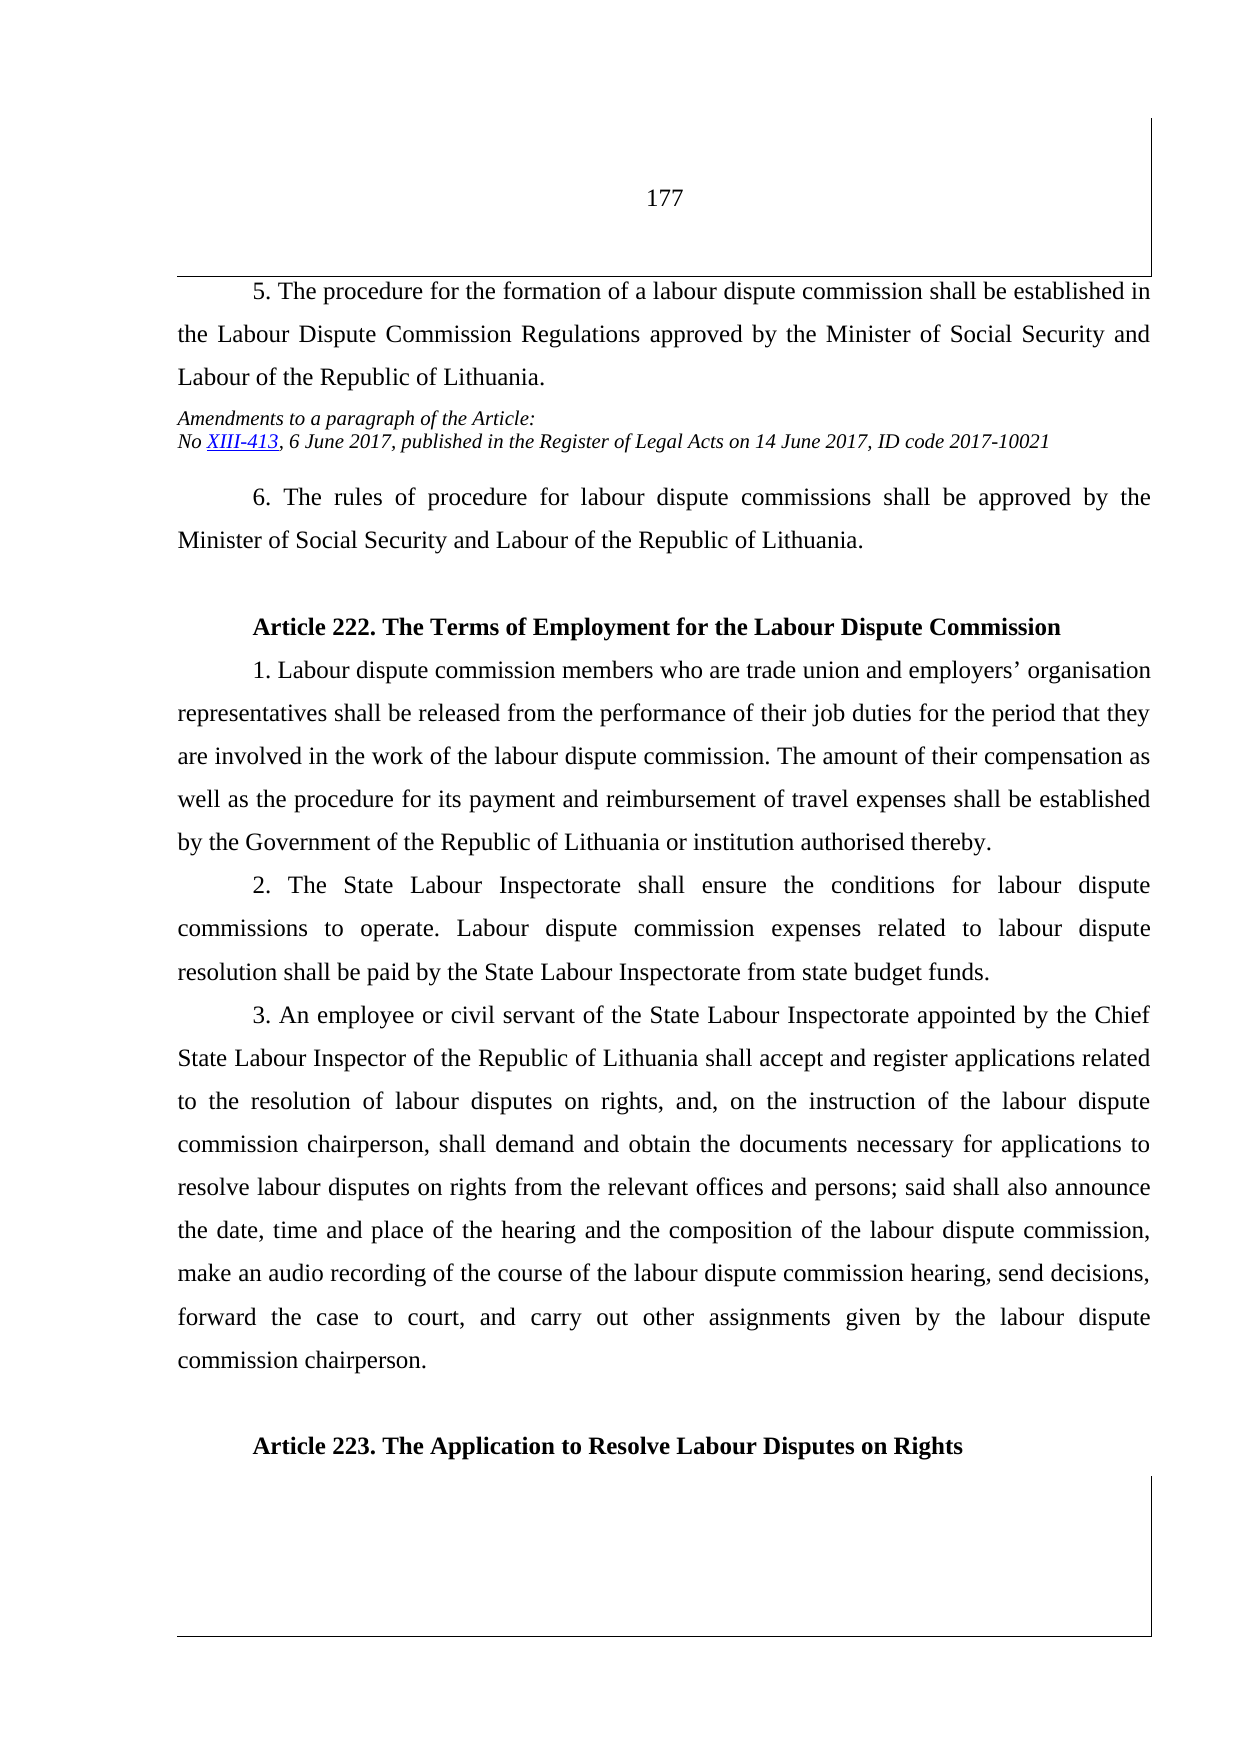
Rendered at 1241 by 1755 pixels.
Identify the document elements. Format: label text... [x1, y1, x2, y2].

text Article 223. The Application to Resolve Labour Disputes on Rights [177, 1431, 1152, 1460]
text 6. The rules of procedure for labour dispute commissions shall be approved by the Minister of Social Security and Labour of the Republic of Lithuania. [177, 482, 1152, 554]
text 3. An employee or civil servant of the State Labour Inspectorate appointed by the Chief State Labour Inspector of the Republic of Lithuania shall accept and register applications related to the resolution of labour disputes on rights, and, on the instruction of the labour dispute commission chairperson, shall demand and obtain the documents necessary for applications to resolve labour disputes on rights from the relevant offices and persons; said shall also announce the date, time and place of the hearing and the composition of the labour dispute commission, make an audio recording of the course of the labour dispute commission hearing, send decisions, forward the case to court, and carry out other assignments given by the labour dispute commission chairperson. [177, 1000, 1152, 1373]
text 1. Labour dispute commission members who are trade union and employers’ organisation representatives shall be released from the performance of their job duties for the period that they are involved in the work of the labour dispute commission. The amount of their compensation as well as the procedure for its payment and reimbursement of travel expenses shall be established by the Government of the Republic of Lithuania or institution authorised thereby. [177, 655, 1152, 856]
text Article 222. The Terms of Employment for the Labour Dispute Commission [177, 612, 1152, 640]
text 5. The procedure for the formation of a labour dispute commission shall be established in the Labour Dispute Commission Regulations approved by the Minister of Social Security and Labour of the Republic of Lithuania. [177, 276, 1152, 391]
text No XIII-413, 6 June 2017, published in the Register of Legal Acts on 14 June 2017, ID code 2017-10021 [177, 429, 1152, 453]
text 2. The State Labour Inspectorate shall ensure the conditions for labour dispute commissions to operate. Labour dispute commission expenses related to labour dispute resolution shall be paid by the State Labour Inspectorate from state budget funds. [177, 870, 1152, 985]
text Amendments to a paragraph of the Article: [177, 405, 1152, 429]
